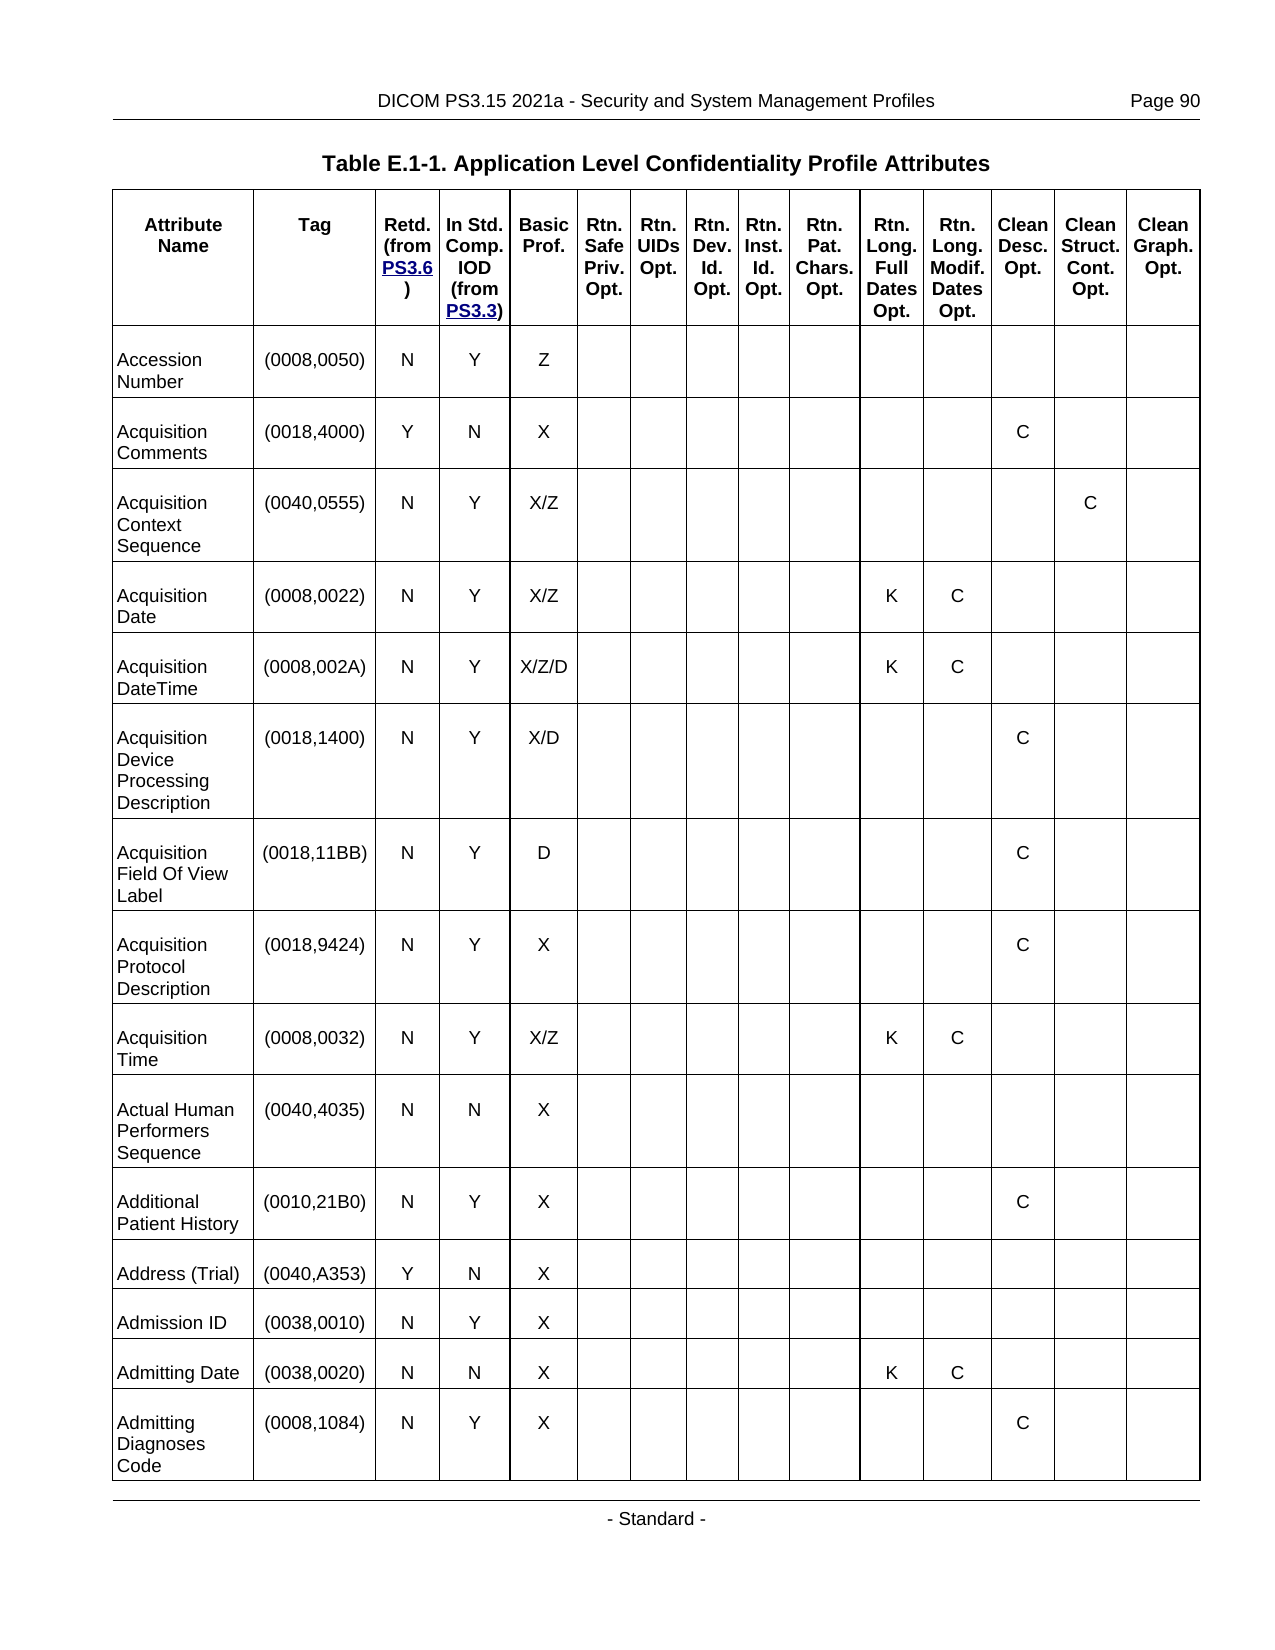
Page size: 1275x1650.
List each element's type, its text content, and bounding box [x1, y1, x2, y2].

table_cell [687, 326, 738, 397]
table_cell [924, 326, 991, 397]
table_cell [790, 633, 859, 703]
table_cell [861, 1168, 923, 1238]
table_cell [1055, 326, 1126, 397]
table_cell [578, 1168, 630, 1238]
table_header Clean Graph. Opt. [1127, 190, 1199, 325]
table_cell [687, 1004, 738, 1074]
table_cell [578, 1075, 630, 1167]
table_cell N [376, 1075, 439, 1167]
table_cell X/D [511, 704, 577, 817]
table_cell (0008,1084) [254, 1389, 375, 1480]
table_cell [687, 1075, 738, 1167]
table_cell [790, 704, 859, 817]
table_cell N [440, 1075, 509, 1167]
table_cell [631, 633, 686, 703]
table_cell [861, 1289, 923, 1338]
table_cell (0018,1400) [254, 704, 375, 817]
table_cell [578, 911, 630, 1003]
table_cell C [992, 911, 1054, 1003]
table_cell N [440, 398, 509, 468]
table_cell (0008,0022) [254, 562, 375, 632]
table_cell [992, 1075, 1054, 1167]
table_cell [739, 1168, 789, 1238]
table_cell [924, 1075, 991, 1167]
table_cell [687, 704, 738, 817]
table_cell N [376, 1289, 439, 1338]
table_cell [924, 704, 991, 817]
table_cell (0038,0020) [254, 1339, 375, 1387]
table_cell [739, 704, 789, 817]
table_cell [924, 1289, 991, 1338]
table_header In Std. Comp. IOD (from PS3.3) [440, 190, 509, 325]
table_cell X [511, 1240, 577, 1288]
table_cell [739, 819, 789, 910]
table_cell Y [376, 398, 439, 468]
table_cell N [376, 1339, 439, 1387]
table_cell Y [440, 633, 509, 703]
table_cell [1127, 633, 1199, 703]
table_cell [924, 1389, 991, 1480]
table_cell [992, 1240, 1054, 1288]
table_header Rtn. Dev. Id. Opt. [687, 190, 738, 325]
table_header Attribute Name [113, 190, 253, 325]
table_cell X [511, 1289, 577, 1338]
table_cell N [376, 469, 439, 561]
table_header Rtn. Long. Full Dates Opt. [861, 190, 923, 325]
table_cell [1055, 911, 1126, 1003]
table_cell [1055, 819, 1126, 910]
table_cell Acquisition Comments [113, 398, 253, 468]
table_cell [739, 633, 789, 703]
table_cell [578, 819, 630, 910]
table_cell [861, 704, 923, 817]
table_cell N [376, 326, 439, 397]
table_cell Acquisition Field Of View Label [113, 819, 253, 910]
table_cell [1055, 1389, 1126, 1480]
table_cell [739, 1240, 789, 1288]
table_cell [631, 326, 686, 397]
table_cell C [992, 704, 1054, 817]
table_cell [687, 911, 738, 1003]
table_cell X/Z [511, 562, 577, 632]
table_cell Admitting Date [113, 1339, 253, 1387]
table_cell (0010,21B0) [254, 1168, 375, 1238]
table_cell C [924, 562, 991, 632]
table_cell [687, 819, 738, 910]
table_cell C [1055, 469, 1126, 561]
table_cell [790, 1168, 859, 1238]
table_cell [790, 819, 859, 910]
table_cell [739, 398, 789, 468]
table_cell [861, 819, 923, 910]
table_cell Address (Trial) [113, 1240, 253, 1288]
table_cell [790, 1075, 859, 1167]
table_cell [1127, 326, 1199, 397]
table_cell C [992, 819, 1054, 910]
table_cell [631, 704, 686, 817]
table_cell [631, 911, 686, 1003]
table_cell X [511, 398, 577, 468]
table_cell Acquisition DateTime [113, 633, 253, 703]
table_cell [1127, 562, 1199, 632]
table_cell [790, 1339, 859, 1387]
table_cell [578, 1339, 630, 1387]
table_cell Y [440, 1168, 509, 1238]
table_cell Acquisition Device Processing Description [113, 704, 253, 817]
table_cell [631, 562, 686, 632]
table_cell Y [440, 1289, 509, 1338]
table_cell [739, 326, 789, 397]
table_cell [631, 469, 686, 561]
table_cell Admission ID [113, 1289, 253, 1338]
table_cell [992, 633, 1054, 703]
table_header Rtn. Long. Modif. Dates Opt. [924, 190, 991, 325]
table_cell [1055, 704, 1126, 817]
table_cell [1127, 398, 1199, 468]
table_cell [861, 398, 923, 468]
table_cell [861, 911, 923, 1003]
table_cell [687, 562, 738, 632]
table_cell X [511, 911, 577, 1003]
table_cell [687, 1289, 738, 1338]
text Table E.1-1. Application Level Confidentiality Profile Attributes [112, 150, 1200, 176]
table_cell [578, 704, 630, 817]
table_cell [1055, 1168, 1126, 1238]
table_cell [687, 1240, 738, 1288]
table_cell [687, 1389, 738, 1480]
table_cell Additional Patient History [113, 1168, 253, 1238]
table_cell Acquisition Protocol Description [113, 911, 253, 1003]
table_cell [1127, 1289, 1199, 1338]
table_cell Acquisition Time [113, 1004, 253, 1074]
table_cell K [861, 1004, 923, 1074]
table_cell K [861, 562, 923, 632]
table_cell [631, 1389, 686, 1480]
table_cell [861, 1075, 923, 1167]
table_cell [861, 326, 923, 397]
table_header Rtn. UIDs Opt. [631, 190, 686, 325]
table_cell (0040,0555) [254, 469, 375, 561]
table_cell [1055, 1339, 1126, 1387]
table_cell K [861, 1339, 923, 1387]
table_cell N [376, 911, 439, 1003]
table_cell [739, 1004, 789, 1074]
table_cell [739, 911, 789, 1003]
table_cell [631, 819, 686, 910]
table_cell N [376, 1004, 439, 1074]
table_cell [578, 1389, 630, 1480]
table_cell N [440, 1240, 509, 1288]
table_cell N [376, 819, 439, 910]
table_cell [1127, 1168, 1199, 1238]
table_header Retd. (from PS3.6) [376, 190, 439, 325]
table_cell D [511, 819, 577, 910]
table_cell Y [440, 326, 509, 397]
table_cell N [376, 1389, 439, 1480]
table_cell [631, 1004, 686, 1074]
table_cell [992, 1004, 1054, 1074]
table_cell [578, 562, 630, 632]
table_header Rtn. Pat. Chars. Opt. [790, 190, 859, 325]
table_cell X [511, 1075, 577, 1167]
table_cell [790, 326, 859, 397]
table_cell [790, 398, 859, 468]
table_cell [924, 819, 991, 910]
table_cell N [440, 1339, 509, 1387]
table_cell [578, 1240, 630, 1288]
table_cell [924, 1240, 991, 1288]
table_cell [1055, 398, 1126, 468]
table_cell [924, 398, 991, 468]
table_cell [790, 1240, 859, 1288]
table_cell [578, 1004, 630, 1074]
table_cell Y [440, 911, 509, 1003]
table_cell [790, 1289, 859, 1338]
table_cell [1127, 819, 1199, 910]
table_cell [924, 469, 991, 561]
table_cell Y [440, 1389, 509, 1480]
table_cell (0018,9424) [254, 911, 375, 1003]
table_cell (0038,0010) [254, 1289, 375, 1338]
table_cell C [992, 1168, 1054, 1238]
table_cell Admitting Diagnoses Code [113, 1389, 253, 1480]
table_cell [578, 1289, 630, 1338]
table_cell (0008,0050) [254, 326, 375, 397]
table_cell X/Z/D [511, 633, 577, 703]
table_cell (0008,0032) [254, 1004, 375, 1074]
table_cell [739, 1339, 789, 1387]
table_cell [992, 1289, 1054, 1338]
table_cell [1055, 1004, 1126, 1074]
table_cell [992, 469, 1054, 561]
table_cell [790, 1389, 859, 1480]
table_cell (0018,11BB) [254, 819, 375, 910]
table_cell [739, 469, 789, 561]
table_cell [578, 633, 630, 703]
table_cell K [861, 633, 923, 703]
table_cell [790, 911, 859, 1003]
table_cell (0008,002A) [254, 633, 375, 703]
table_cell [631, 1339, 686, 1387]
table_header Rtn. Safe Priv. Opt. [578, 190, 630, 325]
table_cell (0040,4035) [254, 1075, 375, 1167]
table_cell X/Z [511, 469, 577, 561]
table_cell C [992, 1389, 1054, 1480]
table_cell C [924, 633, 991, 703]
table_cell [1055, 1240, 1126, 1288]
table_cell [1127, 1075, 1199, 1167]
table_header Clean Struct. Cont. Opt. [1055, 190, 1126, 325]
table_cell N [376, 562, 439, 632]
table_cell [1127, 704, 1199, 817]
table_cell C [924, 1339, 991, 1387]
table_cell N [376, 1168, 439, 1238]
table_cell [924, 911, 991, 1003]
table_cell [790, 1004, 859, 1074]
table_cell X [511, 1389, 577, 1480]
table_cell N [376, 633, 439, 703]
table_cell Y [440, 562, 509, 632]
table_cell [687, 1339, 738, 1387]
table_cell [739, 1075, 789, 1167]
table_cell [631, 398, 686, 468]
table_header Basic Prof. [511, 190, 577, 325]
table_cell N [376, 704, 439, 817]
table_cell [578, 398, 630, 468]
table_cell [1127, 469, 1199, 561]
table_cell Y [440, 704, 509, 817]
table_cell (0018,4000) [254, 398, 375, 468]
table_cell X [511, 1339, 577, 1387]
table_cell [861, 1240, 923, 1288]
table_cell [861, 469, 923, 561]
table_cell [1127, 1389, 1199, 1480]
table_cell [1055, 1075, 1126, 1167]
table_cell C [992, 398, 1054, 468]
table_cell Y [376, 1240, 439, 1288]
table_cell [861, 1389, 923, 1480]
table_cell [992, 562, 1054, 632]
table_cell [739, 1289, 789, 1338]
table_cell [631, 1168, 686, 1238]
table_header Clean Desc. Opt. [992, 190, 1054, 325]
table_cell [1127, 911, 1199, 1003]
table_header Tag [254, 190, 375, 325]
table_cell [687, 469, 738, 561]
table_cell [1127, 1004, 1199, 1074]
table_cell Y [440, 819, 509, 910]
table_cell [687, 1168, 738, 1238]
table_header Rtn. Inst. Id. Opt. [739, 190, 789, 325]
table_cell [1127, 1339, 1199, 1387]
table_cell [687, 633, 738, 703]
table_cell [1127, 1240, 1199, 1288]
table_cell X [511, 1168, 577, 1238]
table_cell Y [440, 469, 509, 561]
table_cell Actual Human Performers Sequence [113, 1075, 253, 1167]
table_cell [1055, 633, 1126, 703]
table_cell (0040,A353) [254, 1240, 375, 1288]
table_cell [992, 1339, 1054, 1387]
table_cell Accession Number [113, 326, 253, 397]
table_cell [790, 469, 859, 561]
table_cell [924, 1168, 991, 1238]
table_cell [578, 326, 630, 397]
table_cell [992, 326, 1054, 397]
table_cell X/Z [511, 1004, 577, 1074]
table_cell [739, 1389, 789, 1480]
table_cell [631, 1075, 686, 1167]
table_cell [1055, 1289, 1126, 1338]
table_cell Acquisition Date [113, 562, 253, 632]
table_cell [1055, 562, 1126, 632]
table_cell [631, 1289, 686, 1338]
table_cell Y [440, 1004, 509, 1074]
table_cell [578, 469, 630, 561]
table_cell Acquisition Context Sequence [113, 469, 253, 561]
table_cell [631, 1240, 686, 1288]
table_cell Z [511, 326, 577, 397]
table_cell [790, 562, 859, 632]
table_cell [687, 398, 738, 468]
table_cell [739, 562, 789, 632]
table_cell C [924, 1004, 991, 1074]
